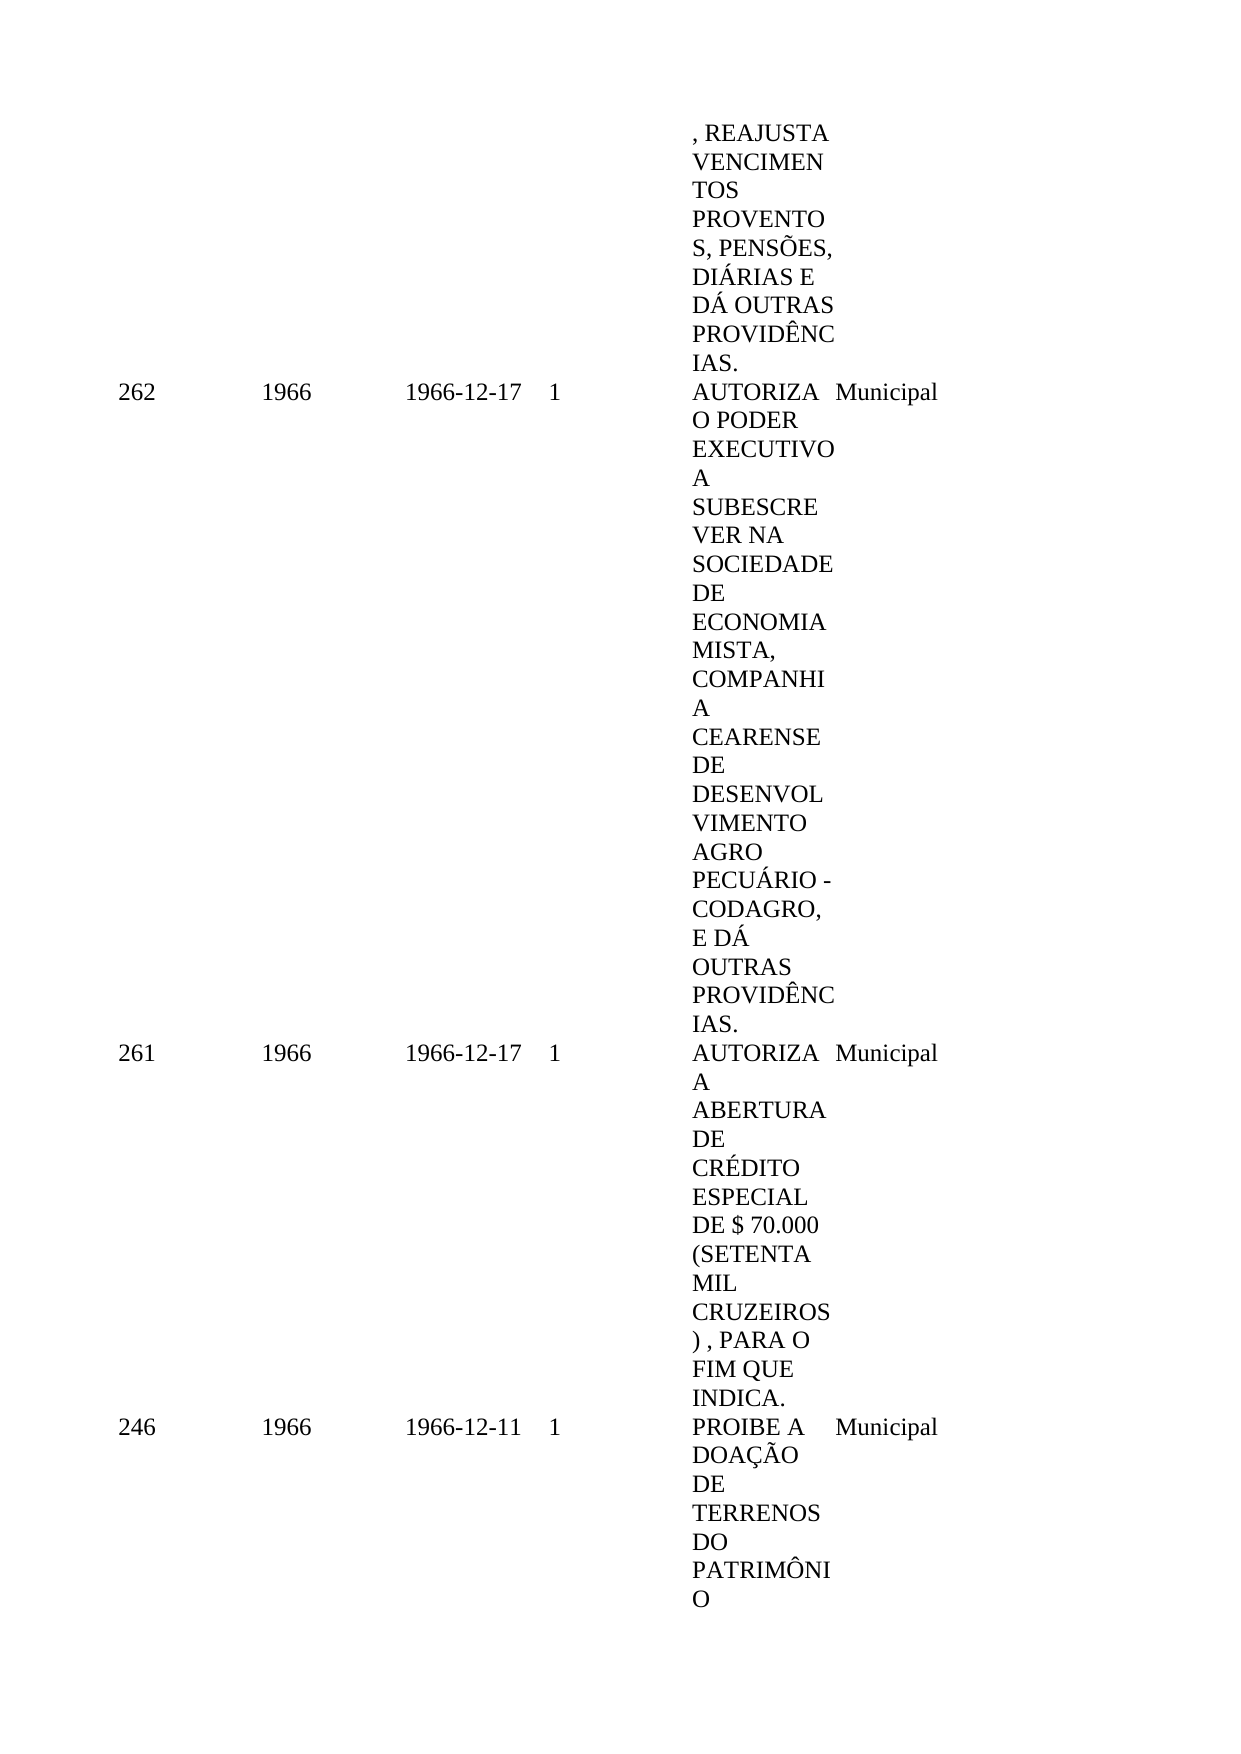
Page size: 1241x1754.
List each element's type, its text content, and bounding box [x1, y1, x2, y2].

table_cell [405, 118, 548, 377]
table_cell 1966-12-17 [405, 377, 548, 1038]
table_cell 1 [548, 1412, 692, 1613]
table_cell 262 [118, 377, 261, 1038]
table_cell 261 [118, 1038, 261, 1412]
table_cell , REAJUSTA VENCIMENTOS PROVENTOS, PENSÕES, DIÁRIAS E DÁ OUTRAS PROVIDÊNCIAS. [692, 118, 835, 377]
table_cell AUTORIZA O PODER EXECUTIVO A SUBESCREVER NA SOCIEDADE DE ECONOMIA MISTA, COMPANHIA CEARENSE DE DESENVOLVIMENTO AGRO PECUÁRIO - CODAGRO, E DÁ OUTRAS PROVIDÊNCIAS. [692, 377, 835, 1038]
table_cell 1 [548, 377, 692, 1038]
table_cell Municipal [835, 377, 979, 1038]
table_cell AUTORIZA A ABERTURA DE CRÉDITO ESPECIAL DE $ 70.000 (SETENTA MIL CRUZEIROS) , PARA O FIM QUE INDICA. [692, 1038, 835, 1412]
table_cell 1966 [261, 377, 405, 1038]
table_cell [979, 118, 1122, 377]
table_cell Municipal [835, 1038, 979, 1412]
table_cell PROIBE A DOAÇÃO DE TERRENOS DO PATRIMÔNIO [692, 1412, 835, 1613]
table_cell 1966-12-17 [405, 1038, 548, 1412]
table_cell [261, 118, 405, 377]
table_cell Municipal [835, 1412, 979, 1613]
table_cell [979, 1412, 1122, 1613]
table_cell [979, 1038, 1122, 1412]
table_cell 246 [118, 1412, 261, 1613]
table_cell [835, 118, 979, 377]
table_cell 1 [548, 1038, 692, 1412]
table_cell [979, 377, 1122, 1038]
table_cell 1966 [261, 1412, 405, 1613]
table_cell [118, 118, 261, 377]
table_cell 1966 [261, 1038, 405, 1412]
table_cell 1966-12-11 [405, 1412, 548, 1613]
table_cell [548, 118, 692, 377]
